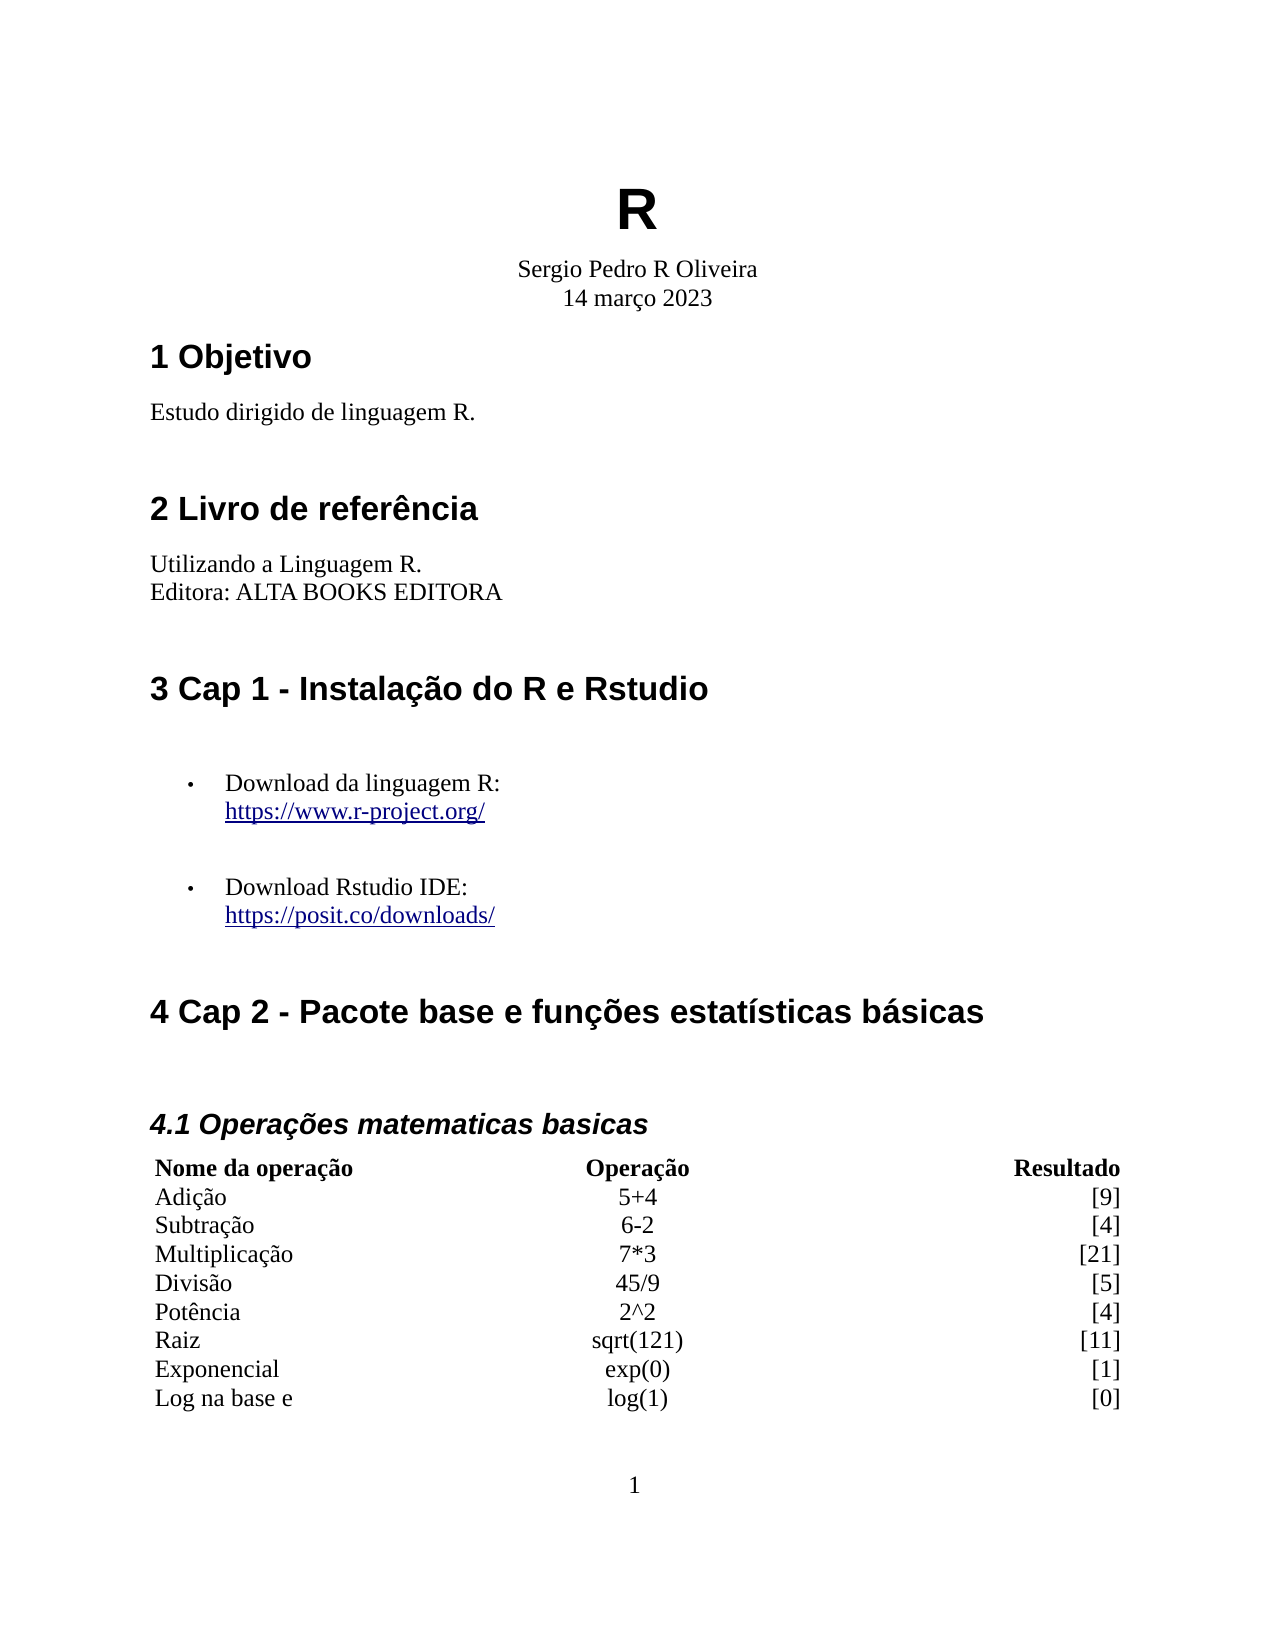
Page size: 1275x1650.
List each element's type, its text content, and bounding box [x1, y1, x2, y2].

table_cell 2^2 [475, 1297, 800, 1325]
text Utilizando a Linguagem R. Editora: ALTA BOOKS EDITORA [150, 549, 1125, 635]
table_cell [11] [800, 1325, 1125, 1354]
table_cell Log na base e [150, 1383, 475, 1412]
table_cell Multiplicação [150, 1239, 475, 1268]
table_cell Potência [150, 1297, 475, 1325]
text 14 março 2023 [150, 283, 1125, 312]
table_header Nome da operação [150, 1153, 475, 1182]
table_cell Adição [150, 1182, 475, 1210]
list Download da linguagem R: https://www.r-project.org/ [187, 768, 1125, 854]
table_header Resultado [800, 1153, 1125, 1182]
title R [150, 175, 1125, 242]
table_cell [0] [800, 1383, 1125, 1412]
table_cell [9] [800, 1182, 1125, 1210]
table_cell Subtração [150, 1210, 475, 1239]
table_cell [5] [800, 1268, 1125, 1297]
text Estudo dirigido de linguagem R. [150, 397, 1125, 455]
subtitle 4.1 Operações matematicas basicas [150, 1107, 1125, 1140]
subtitle 2 Livro de referência [150, 489, 1125, 527]
table_cell exp(0) [475, 1354, 800, 1383]
list Download Rstudio IDE: https://posit.co/downloads/ [187, 872, 1125, 958]
subtitle 4 Cap 2 - Pacote base e funções estatísticas básicas [150, 992, 1125, 1069]
table_cell [4] [800, 1297, 1125, 1325]
table_cell Raiz [150, 1325, 475, 1354]
text Sergio Pedro R Oliveira [150, 254, 1125, 283]
table_cell sqrt(121) [475, 1325, 800, 1354]
table_header Operação [475, 1153, 800, 1182]
table_cell [1] [800, 1354, 1125, 1383]
subtitle 3 Cap 1 - Instalação do R e Rstudio [150, 669, 1125, 746]
table_cell [21] [800, 1239, 1125, 1268]
table_cell Exponencial [150, 1354, 475, 1383]
table_cell [4] [800, 1210, 1125, 1239]
table_cell 7*3 [475, 1239, 800, 1268]
table_cell log(1) [475, 1383, 800, 1412]
table_cell 6-2 [475, 1210, 800, 1239]
table_cell 45/9 [475, 1268, 800, 1297]
table_cell 5+4 [475, 1182, 800, 1210]
subtitle 1 Objetivo [150, 337, 1125, 376]
table_cell Divisão [150, 1268, 475, 1297]
